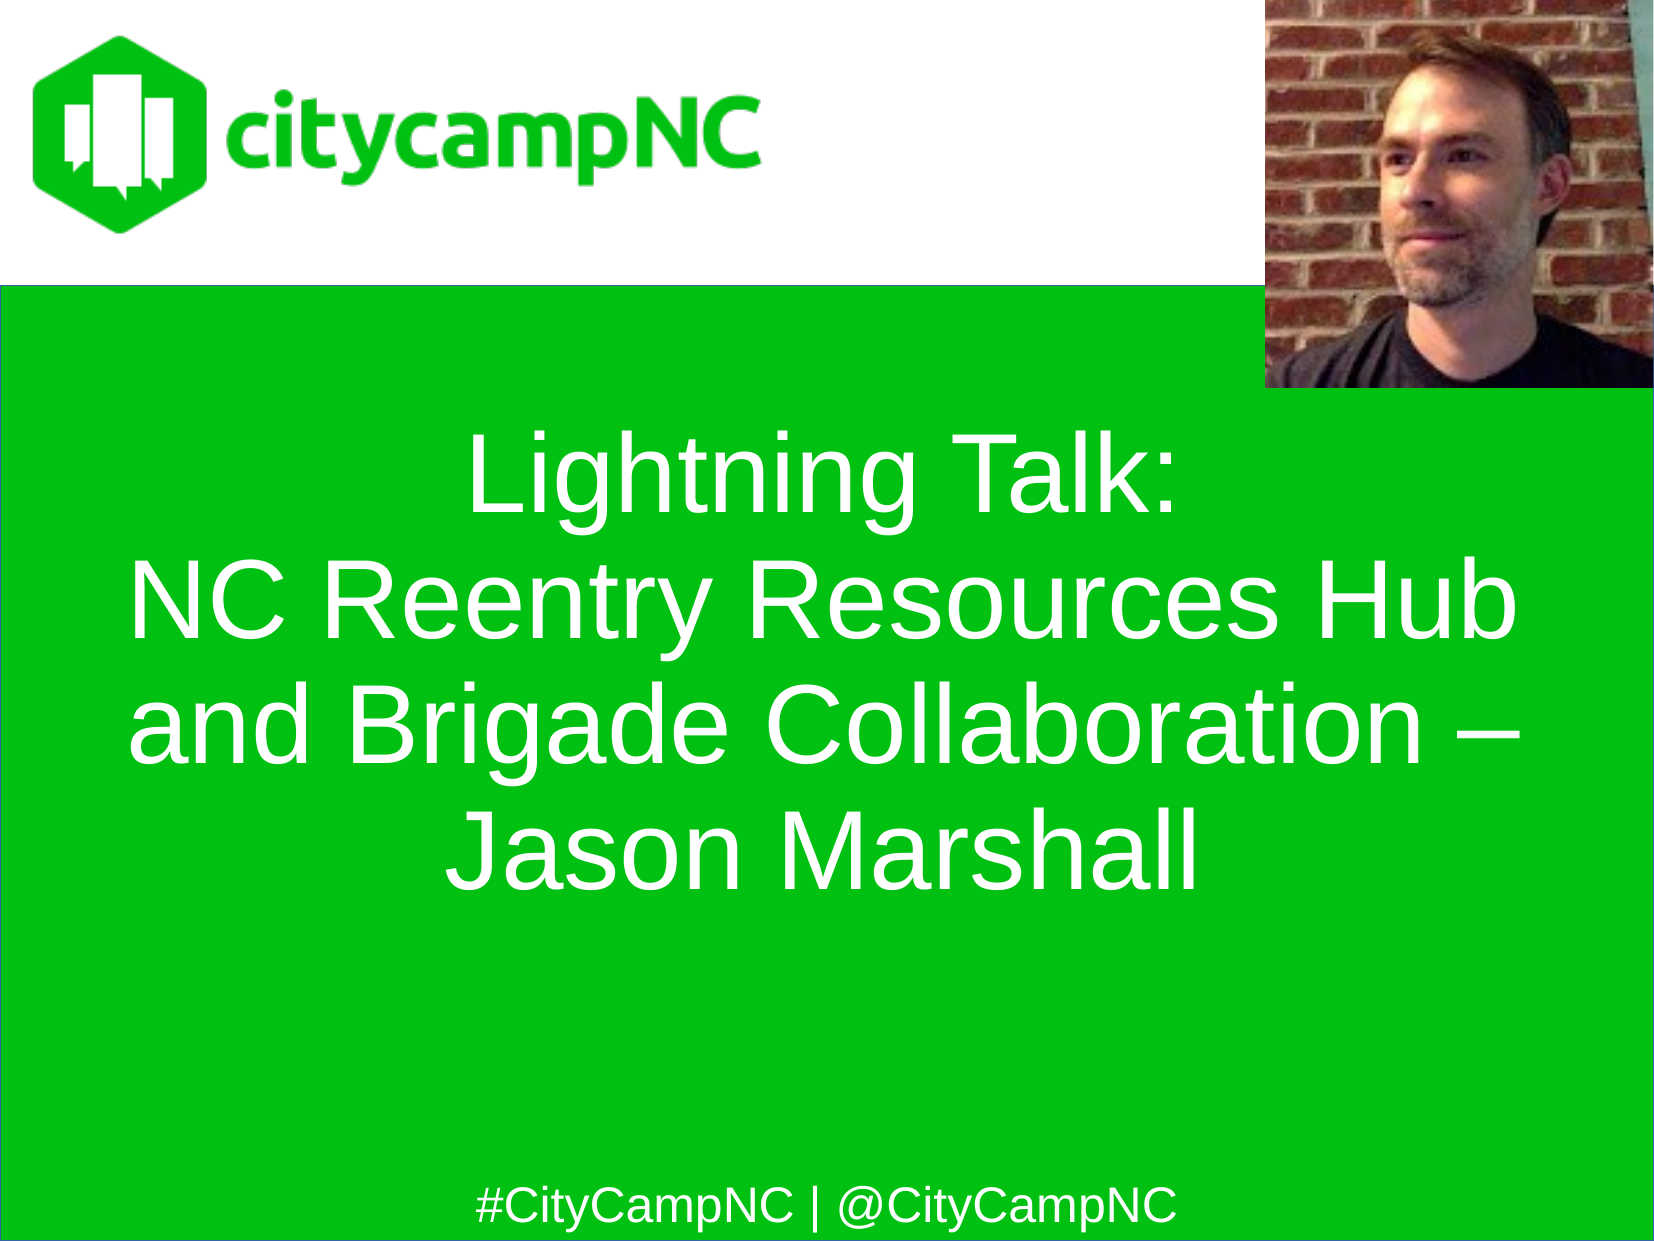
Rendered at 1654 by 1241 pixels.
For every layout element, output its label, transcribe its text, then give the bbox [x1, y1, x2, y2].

subtitle Lightning Talk: NC Reentry Resources Hub and Brigade Collaboration – Jason Marshall [75, 315, 1571, 1010]
picture [1265, 0, 1654, 388]
picture [0, 3, 794, 267]
